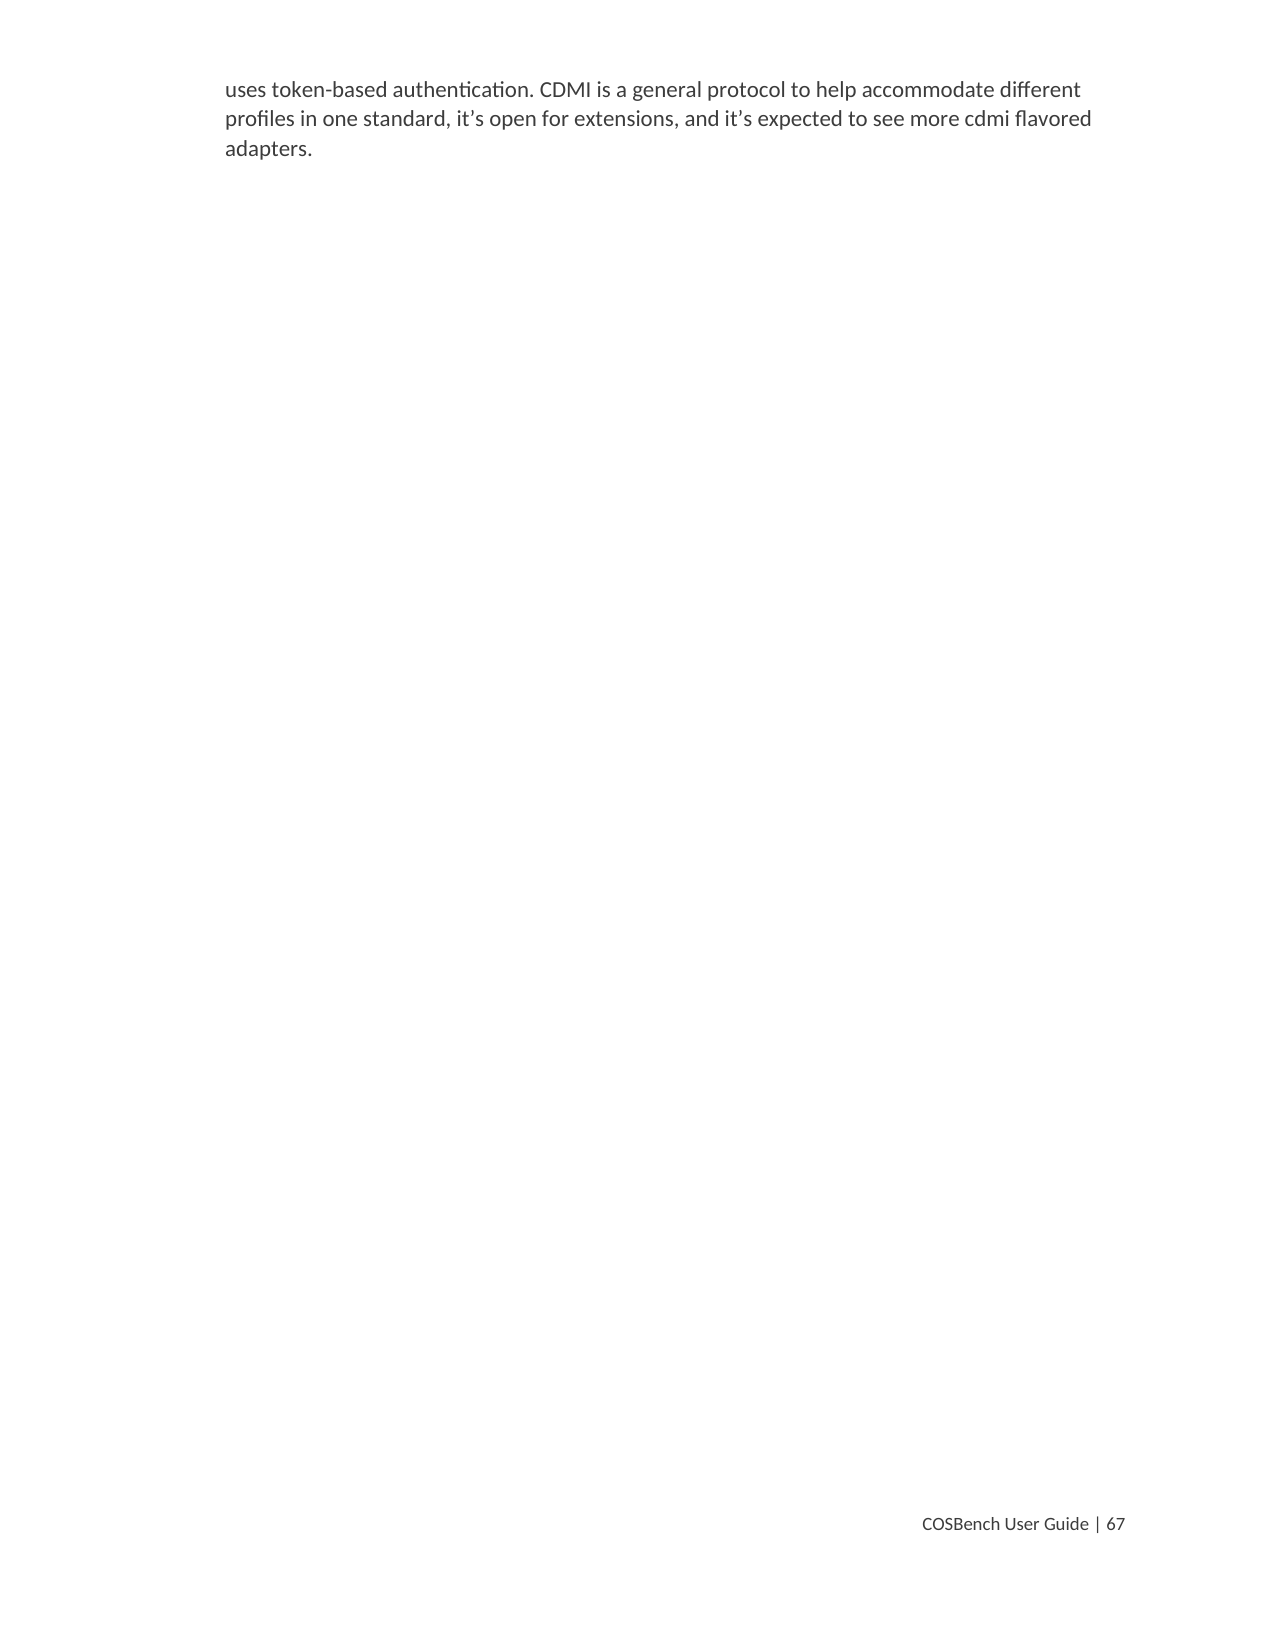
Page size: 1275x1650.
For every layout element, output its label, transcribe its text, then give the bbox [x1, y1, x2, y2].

text uses token-based authentication. CDMI is a general protocol to help accommodate different profiles in one standard, it’s open for extensions, and it’s expected to see more cdmi flavored adapters. [225, 75, 1125, 162]
